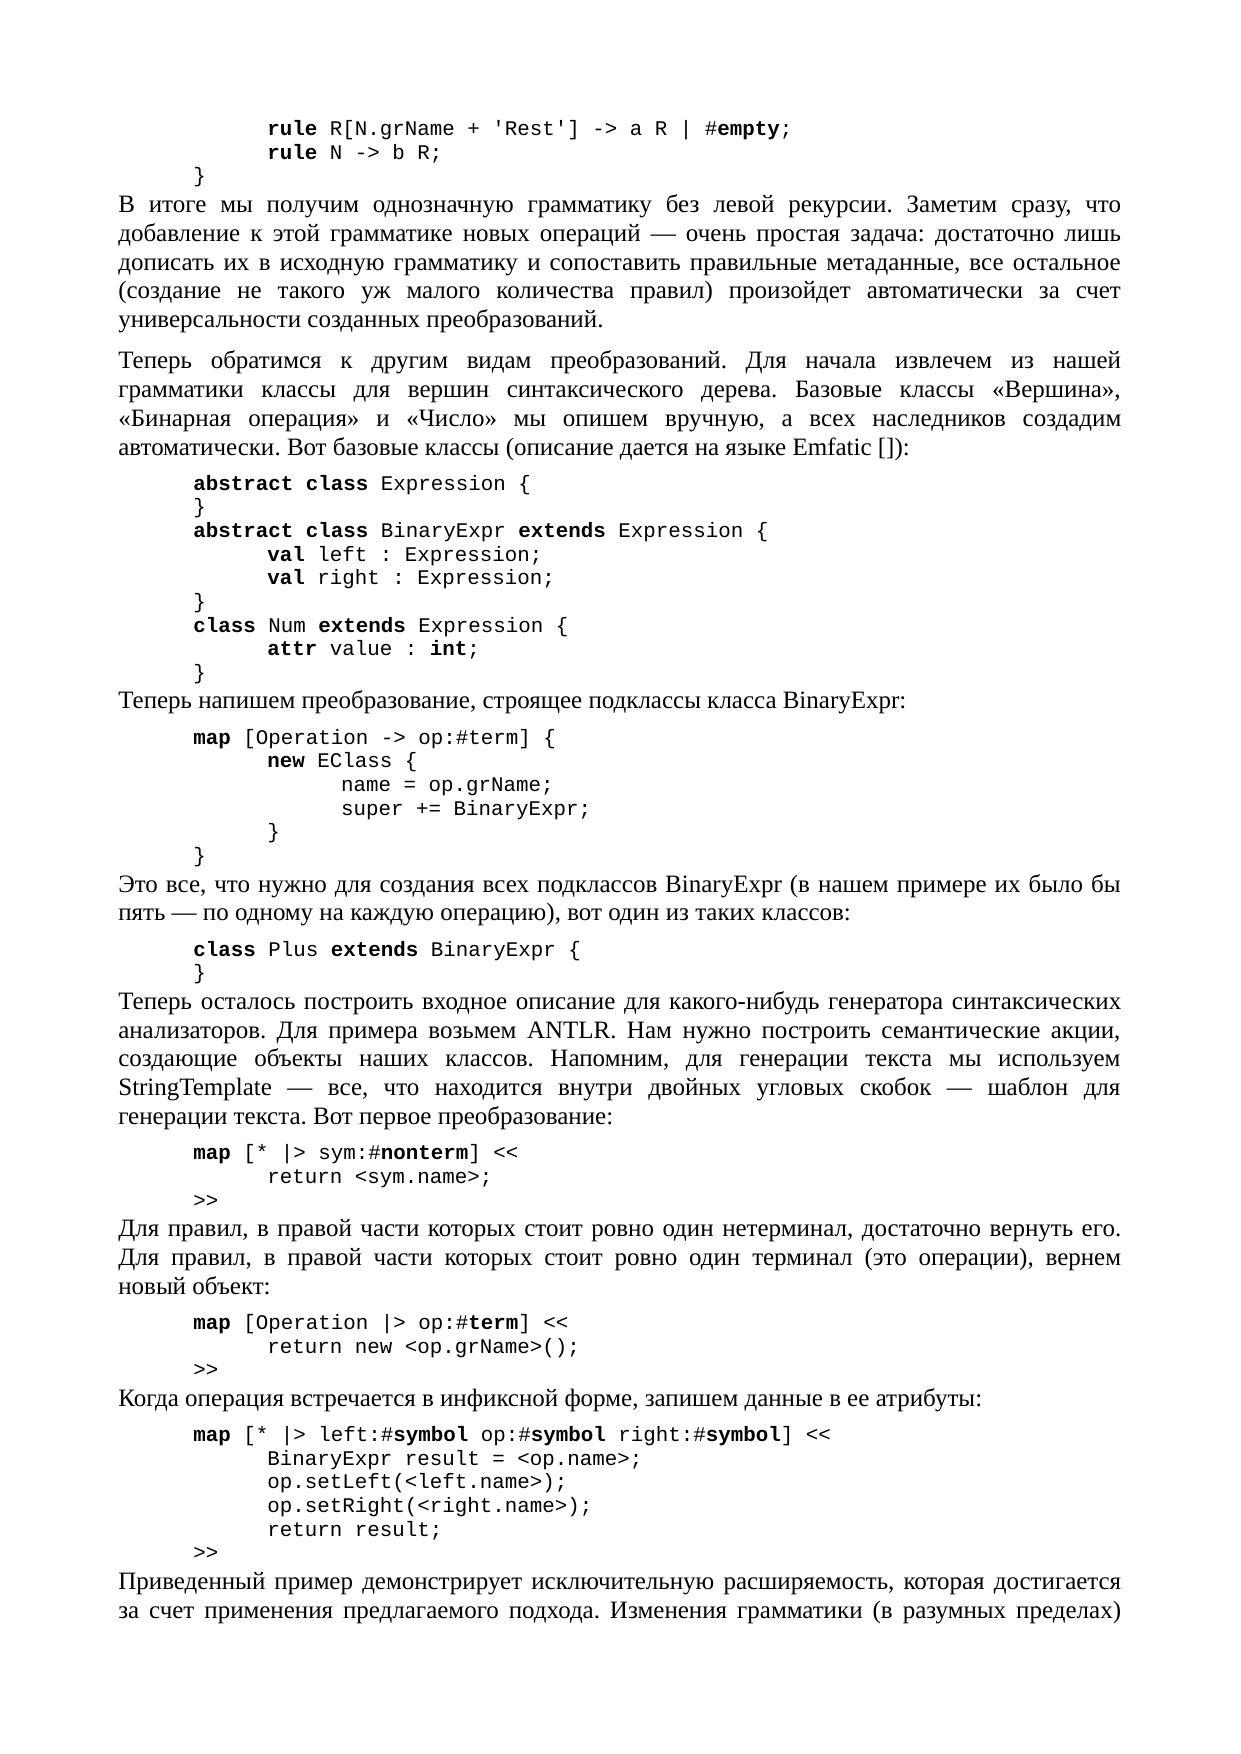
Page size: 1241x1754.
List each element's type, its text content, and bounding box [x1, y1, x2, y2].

text Приведенный пример демонстрирует исключительную расширяемость, которая достигается за счет применения предлагаемого подхода. Изменения грамматики (в разумных пределах) [118, 1566, 1122, 1623]
text abstract class Expression { [193, 473, 1122, 496]
text BinaryExpr result = <op.name>; [193, 1448, 1122, 1471]
text } [193, 662, 1122, 686]
text map [Operation -> op:#term] { [193, 727, 1122, 751]
text } [193, 821, 1122, 845]
text В итоге мы получим однозначную грамматику без левой рекурсии. Заметим сразу, что добавление к этой грамматике новых операций — очень простая задача: достаточно лишь дописать их в исходную грамматику и сопоставить правильные метаданные, все остальное (создание не такого уж малого количества правил) произойдет автоматически за счет универсальности созданных преобразований. [118, 189, 1122, 333]
text map [* |> sym:#nonterm] << [193, 1142, 1122, 1166]
text rule R[N.grName + 'Rest'] -> a R | #empty; [193, 118, 1122, 142]
text val right : Expression; [193, 567, 1122, 591]
text super += BinaryExpr; [193, 798, 1122, 821]
text } [193, 962, 1122, 986]
text Когда операция встречается в инфиксной форме, запишем данные в ее атрибуты: [118, 1383, 1122, 1412]
text Для правил, в правой части которых стоит ровно один нетерминал, достаточно вернуть его. Для правил, в правой части которых стоит ровно один терминал (это операции), вернем новый объект: [118, 1213, 1122, 1299]
text >> [193, 1359, 1122, 1383]
text >> [193, 1189, 1122, 1213]
text return result; [193, 1519, 1122, 1542]
text return <sym.name>; [193, 1166, 1122, 1189]
text map [* |> left:#symbol op:#symbol right:#symbol] << [193, 1424, 1122, 1448]
text } [193, 845, 1122, 869]
text >> [193, 1542, 1122, 1566]
text Теперь обратимся к другим видам преобразований. Для начала извлечем из нашей грамматики классы для вершин синтаксического дерева. Базовые классы «Вершина», «Бинарная операция» и «Число» мы опишем вручную, а всех наследников создадим автоматически. Вот базовые классы (описание дается на языке Emfatic []): [118, 345, 1122, 460]
text Теперь осталось построить входное описание для какого-нибудь генератора синтаксических анализаторов. Для примера возьмем ANTLR. Нам нужно построить семантические акции, создающие объекты наших классов. Напомним, для генерации текста мы используем StringTemplate — все, что находится внутри двойных угловых скобок — шаблон для генерации текста. Вот первое преобразование: [118, 986, 1122, 1130]
text rule N -> b R; [193, 142, 1122, 165]
text op.setRight(<right.name>); [193, 1495, 1122, 1519]
text map [Operation |> op:#term] << [193, 1312, 1122, 1336]
text val left : Expression; [193, 544, 1122, 567]
text class Plus extends BinaryExpr { [193, 939, 1122, 962]
text } [193, 165, 1122, 189]
text abstract class BinaryExpr extends Expression { [193, 520, 1122, 544]
text op.setLeft(<left.name>); [193, 1471, 1122, 1495]
text Это все, что нужно для создания всех подклассов BinaryExpr (в нашем примере их было бы пять — по одному на каждую операцию), вот один из таких классов: [118, 869, 1122, 926]
text } [193, 591, 1122, 615]
text attr value : int; [193, 638, 1122, 662]
text return new <op.grName>(); [193, 1336, 1122, 1359]
text Теперь напишем преобразование, строящее подклассы класса BinaryExpr: [118, 686, 1122, 714]
text class Num extends Expression { [193, 615, 1122, 638]
text } [193, 496, 1122, 520]
text new EClass { [193, 751, 1122, 774]
text name = op.grName; [193, 774, 1122, 798]
